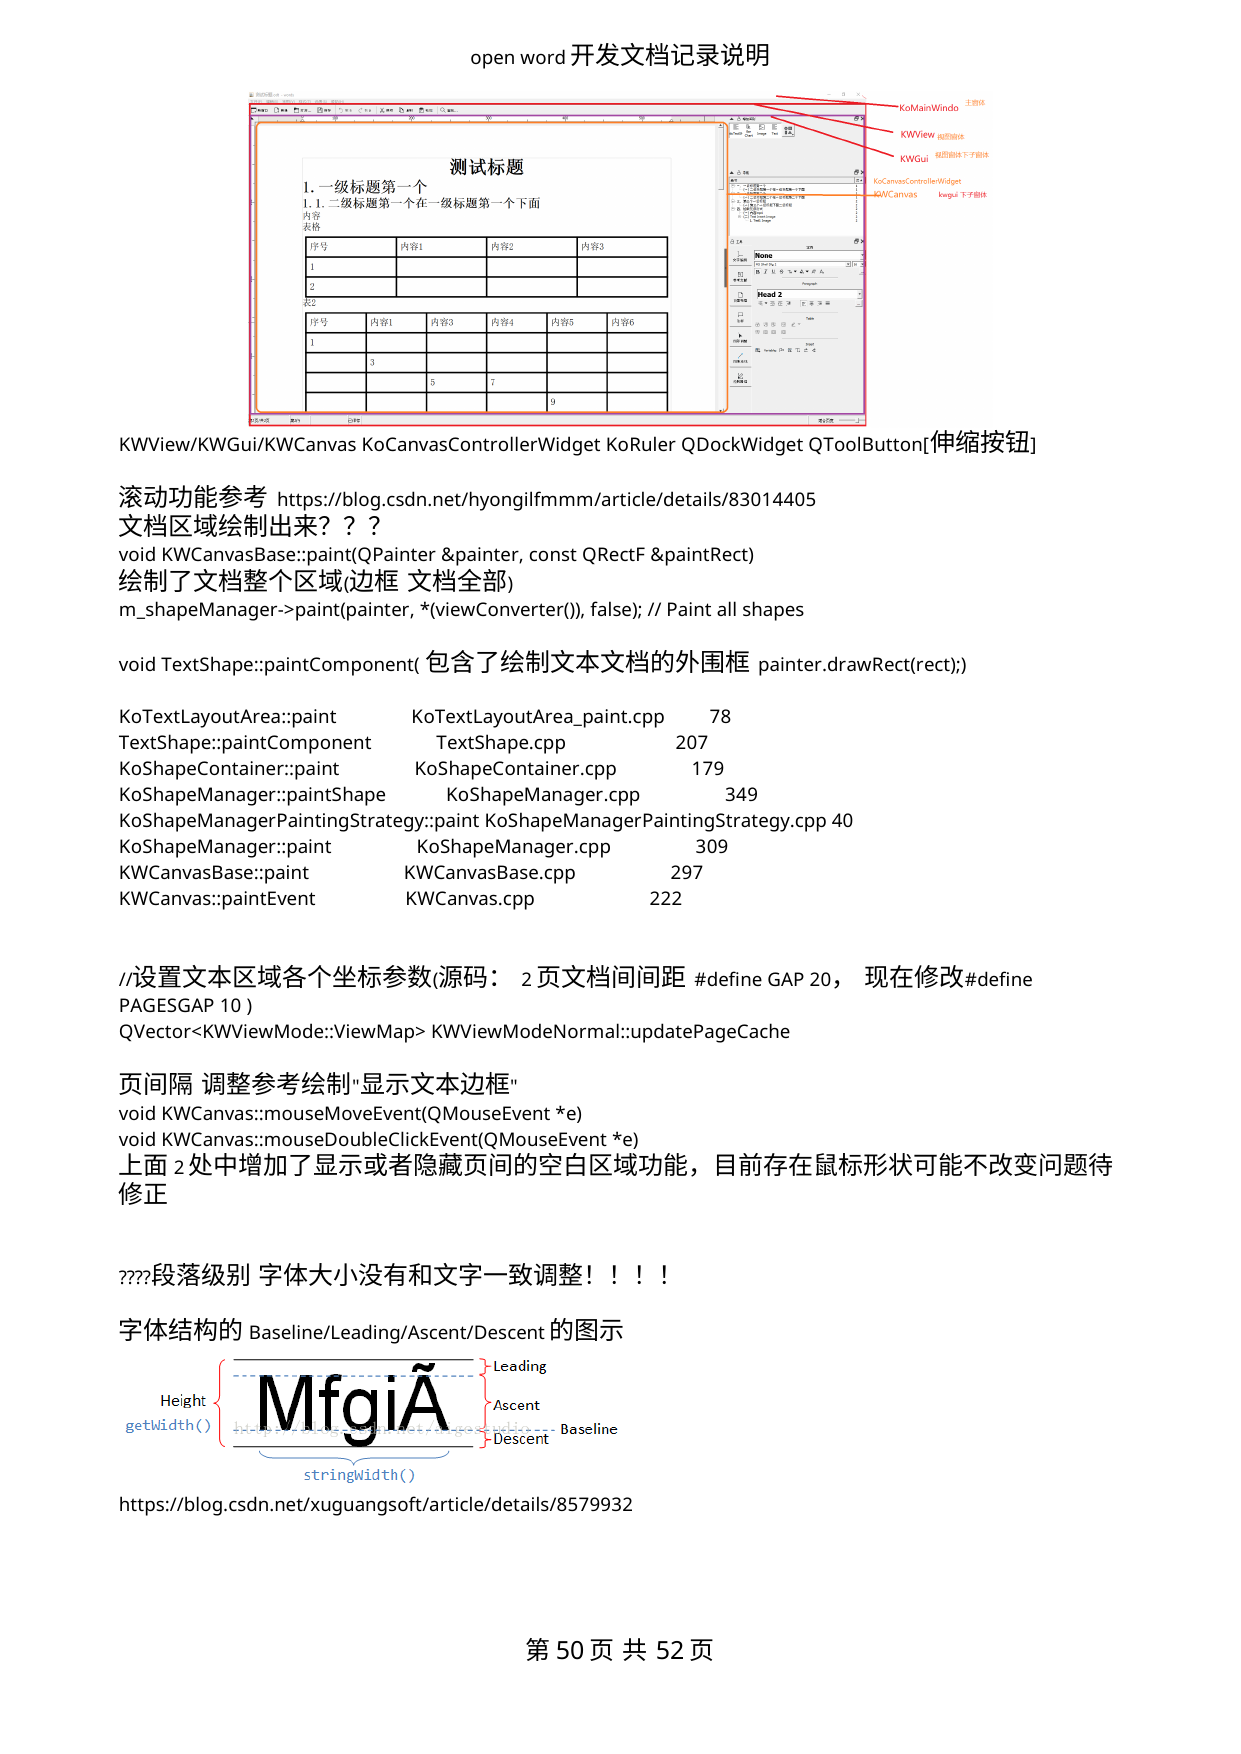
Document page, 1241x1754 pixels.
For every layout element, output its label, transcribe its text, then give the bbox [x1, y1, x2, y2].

picture [248, 91, 993, 428]
text https://blog.csdn.net/xuguangsoft/article/details/8579932 [119, 1491, 1121, 1517]
text 页间隔 调整参考绘制"显示文本边框" [119, 1070, 1121, 1099]
text //设置文本区域各个坐标参数(源码： 2页文档间间距 #define GAP 20， 现在修改#define PAGESGAP 10 ) [119, 963, 1121, 1018]
text void TextShape::paintComponent( 包含了绘制文本文档的外围框 painter.drawRect(rect);) [119, 648, 1121, 677]
text KoShapeContainer::paint KoShapeContainer.cpp 179 [119, 755, 1121, 781]
text void KWCanvas::mouseMoveEvent(QMouseEvent *e) [119, 1099, 1121, 1125]
text KoTextLayoutArea::paint KoTextLayoutArea_paint.cpp 78 [119, 703, 1121, 729]
text TextShape::paintComponent TextShape.cpp 207 [119, 729, 1121, 755]
text ????段落级别 字体大小没有和文字一致调整！！！！ [119, 1261, 1121, 1290]
text void KWCanvasBase::paint(QPainter &painter, const QRectF &paintRect) [119, 541, 1121, 567]
text 字体结构的Baseline/Leading/Ascent/Descent的图示 [119, 1316, 1121, 1345]
picture [118, 1345, 628, 1491]
text 上面2处中增加了显示或者隐藏页间的空白区域功能，目前存在鼠标形状可能不改变问题待修正 [119, 1151, 1121, 1209]
text KWCanvasBase::paint KWCanvasBase.cpp 297 [119, 859, 1121, 885]
text m_shapeManager->paint(painter, *(viewConverter()), false); // Paint all shapes [119, 596, 1121, 622]
text QVector<KWViewMode::ViewMap> KWViewModeNormal::updatePageCache [119, 1018, 1121, 1044]
text KoShapeManager::paintShape KoShapeManager.cpp 349 [119, 781, 1121, 807]
text KoShapeManagerPaintingStrategy::paint KoShapeManagerPaintingStrategy.cpp 40 [119, 807, 1121, 833]
text 文档区域绘制出来？？？ [119, 512, 1121, 541]
text KWView/KWGui/KWCanvas KoCanvasControllerWidget KoRuler QDockWidget QToolButton[伸缩按钮] [119, 428, 1121, 457]
text 滚动功能参考 https://blog.csdn.net/hyongilfmmm/article/details/83014405 [119, 483, 1121, 512]
text KWCanvas::paintEvent KWCanvas.cpp 222 [119, 885, 1121, 911]
text void KWCanvas::mouseDoubleClickEvent(QMouseEvent *e) [119, 1125, 1121, 1151]
text KoShapeManager::paint KoShapeManager.cpp 309 [119, 833, 1121, 859]
text 绘制了文档整个区域(边框 文档全部) [119, 567, 1121, 596]
